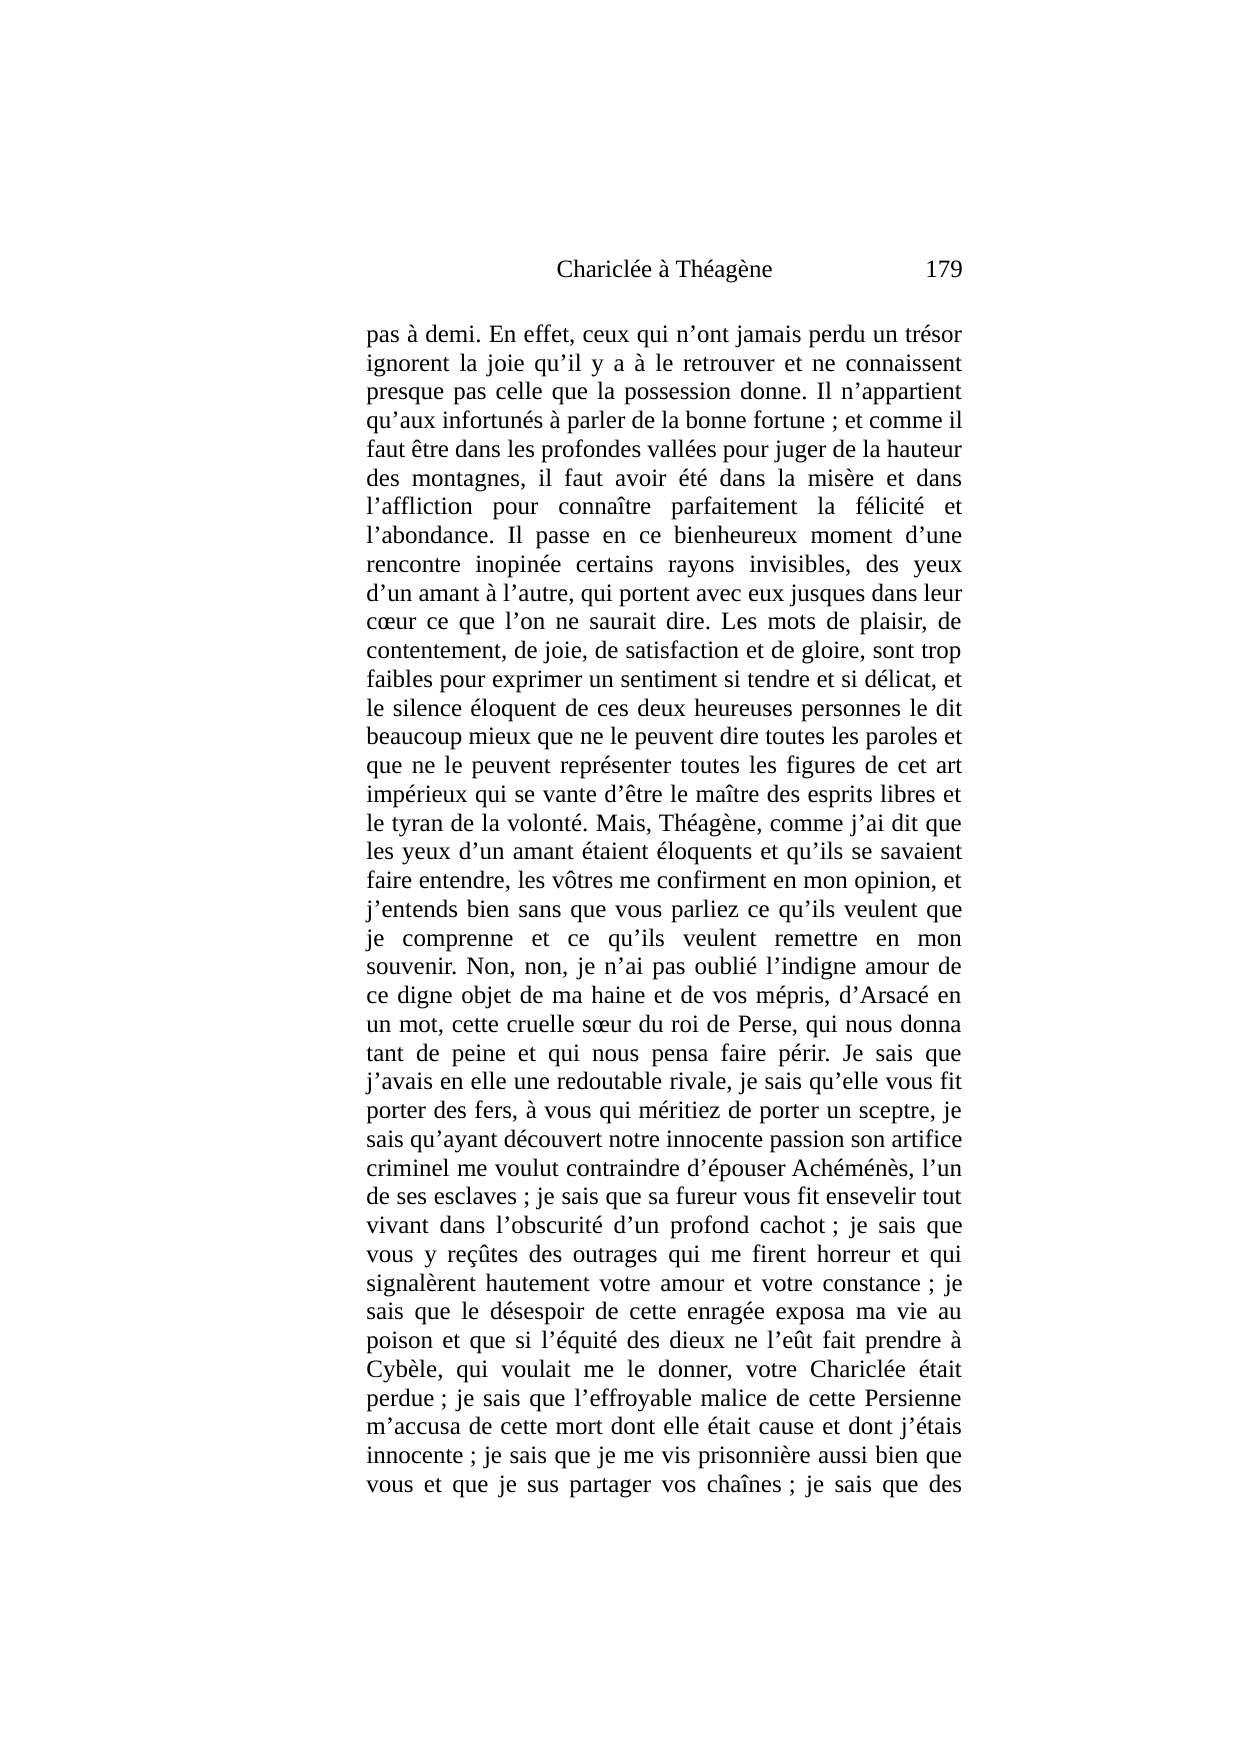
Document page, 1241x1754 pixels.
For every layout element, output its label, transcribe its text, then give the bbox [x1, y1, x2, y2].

text pas à demi. En effet, ceux qui n’ont jamais perdu un trésor ignorent la joie qu’il y a à le retrouver et ne connaissent presque pas celle que la possession donne. Il n’appartient qu’aux infortunés à parler de la bonne fortune ; et comme il faut être dans les profondes vallées pour juger de la hauteur des montagnes, il faut avoir été dans la misère et dans l’affliction pour connaître parfaitement la félicité et l’abondance. Il passe en ce bienheureux moment d’une rencontre inopinée certains rayons invisibles, des yeux d’un amant à l’autre, qui portent avec eux jusques dans leur cœur ce que l’on ne saurait dire. Les mots de plaisir, de contentement, de joie, de satisfaction et de gloire, sont trop faibles pour exprimer un sentiment si tendre et si délicat, et le silence éloquent de ces deux heureuses personnes le dit beaucoup mieux que ne le peuvent dire toutes les paroles et que ne le peuvent représenter toutes les figures de cet art impérieux qui se vante d’être le maître des esprits libres et le tyran de la volonté. Mais, Théagène, comme j’ai dit que les yeux d’un amant étaient éloquents et qu’ils se savaient faire entendre, les vôtres me confirment en mon opinion, et j’entends bien sans que vous parliez ce qu’ils veulent que je comprenne et ce qu’ils veulent remettre en mon souvenir. Non, non, je n’ai pas oublié l’indigne amour de ce digne objet de ma haine et de vos mépris, d’Arsacé en un mot, cette cruelle sœur du roi de Perse, qui nous donna tant de peine et qui nous pensa faire périr. Je sais que j’avais en elle une redoutable rivale, je sais qu’elle vous fit porter des fers, à vous qui méritiez de porter un sceptre, je sais qu’ayant découvert notre innocente passion son artifice criminel me voulut contraindre d’épouser Achéménès, l’un de ses esclaves ; je sais que sa fureur vous fit ensevelir tout vivant dans l’obscurité d’un profond cachot ; je sais que vous y reçûtes des outrages qui me firent horreur et qui signalèrent hautement votre amour et votre constance ; je sais que le désespoir de cette enragée exposa ma vie au poison et que si l’équité des dieux ne l’eût fait prendre à Cybèle, qui voulait me le donner, votre Chariclée était perdue ; je sais que l’effroyable malice de cette Persienne m’accusa de cette mort dont elle était cause et dont j’étais innocente ; je sais que je me vis prisonnière aussi bien que vous et que je sus partager vos chaînes ; je sais que des [366, 319, 963, 1498]
